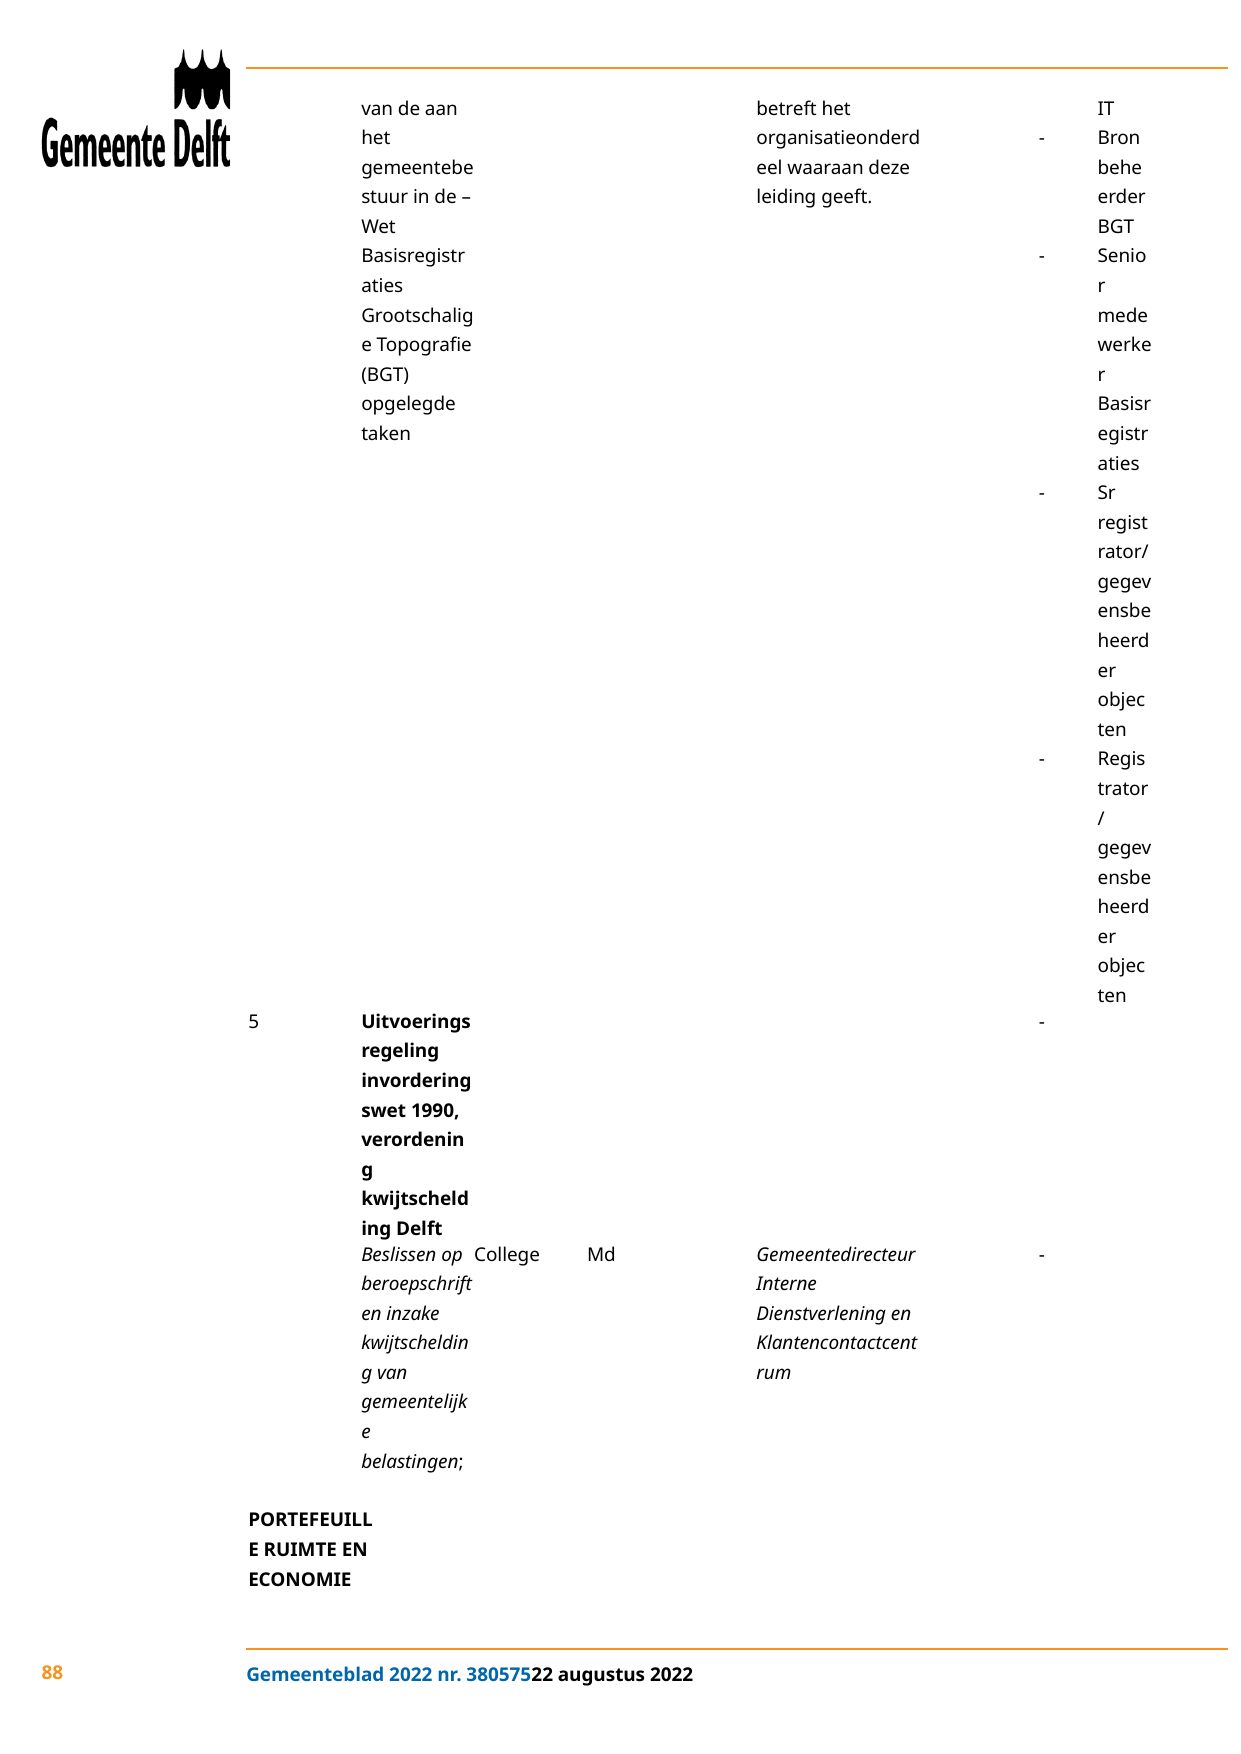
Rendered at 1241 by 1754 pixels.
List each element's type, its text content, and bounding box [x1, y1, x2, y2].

table_cell [926, 95, 1038, 1008]
table_cell Gemeentedirecteur Interne Dienstverlening en Klantencontactcentrum [756, 1241, 926, 1474]
table_cell [248, 95, 361, 1008]
table_cell [474, 1008, 587, 1241]
table_cell betreft het organisatieonderdeel waaraan deze leiding geeft. [756, 95, 926, 1008]
table_cell [926, 1008, 1038, 1241]
table_header [635, 1507, 764, 1591]
table_cell [756, 1008, 926, 1241]
table_cell [1039, 1241, 1152, 1474]
table_cell [474, 95, 587, 1008]
table_cell Uitvoeringsregeling invorderingswet 1990, verordening kwijtschelding Delft [361, 1008, 474, 1241]
table_header [506, 1507, 635, 1591]
table_cell van de aan het gemeentebestuur in de – Wet Basisregistraties Grootschalige Topografie (BGT) opgelegde taken [361, 95, 474, 1008]
table_header [894, 1507, 1022, 1591]
table_cell [587, 95, 756, 1008]
table_header PORTEFEUILLE RUIMTE EN ECONOMIE [248, 1507, 377, 1591]
table_cell [248, 1241, 361, 1474]
table_cell 5 [248, 1008, 361, 1241]
table_cell Md [587, 1241, 756, 1474]
picture [41, 47, 231, 172]
table_cell College [474, 1241, 587, 1474]
table_header [764, 1507, 893, 1591]
table_cell [926, 1241, 1038, 1474]
table_cell Beslissen op beroepschriften inzake kwijtschelding van gemeentelijke belastingen; [361, 1241, 474, 1474]
table_cell [587, 1008, 756, 1241]
table_header [377, 1507, 506, 1591]
table_cell [1039, 1008, 1152, 1241]
table_cell IT Bronbeheerder BGT Senior medewerker Basisregistraties Sr registrator/gegevensbeheerder objecten Registrator/gegevensbeheerder objecten [1039, 95, 1152, 1008]
table_header [1023, 1507, 1152, 1591]
